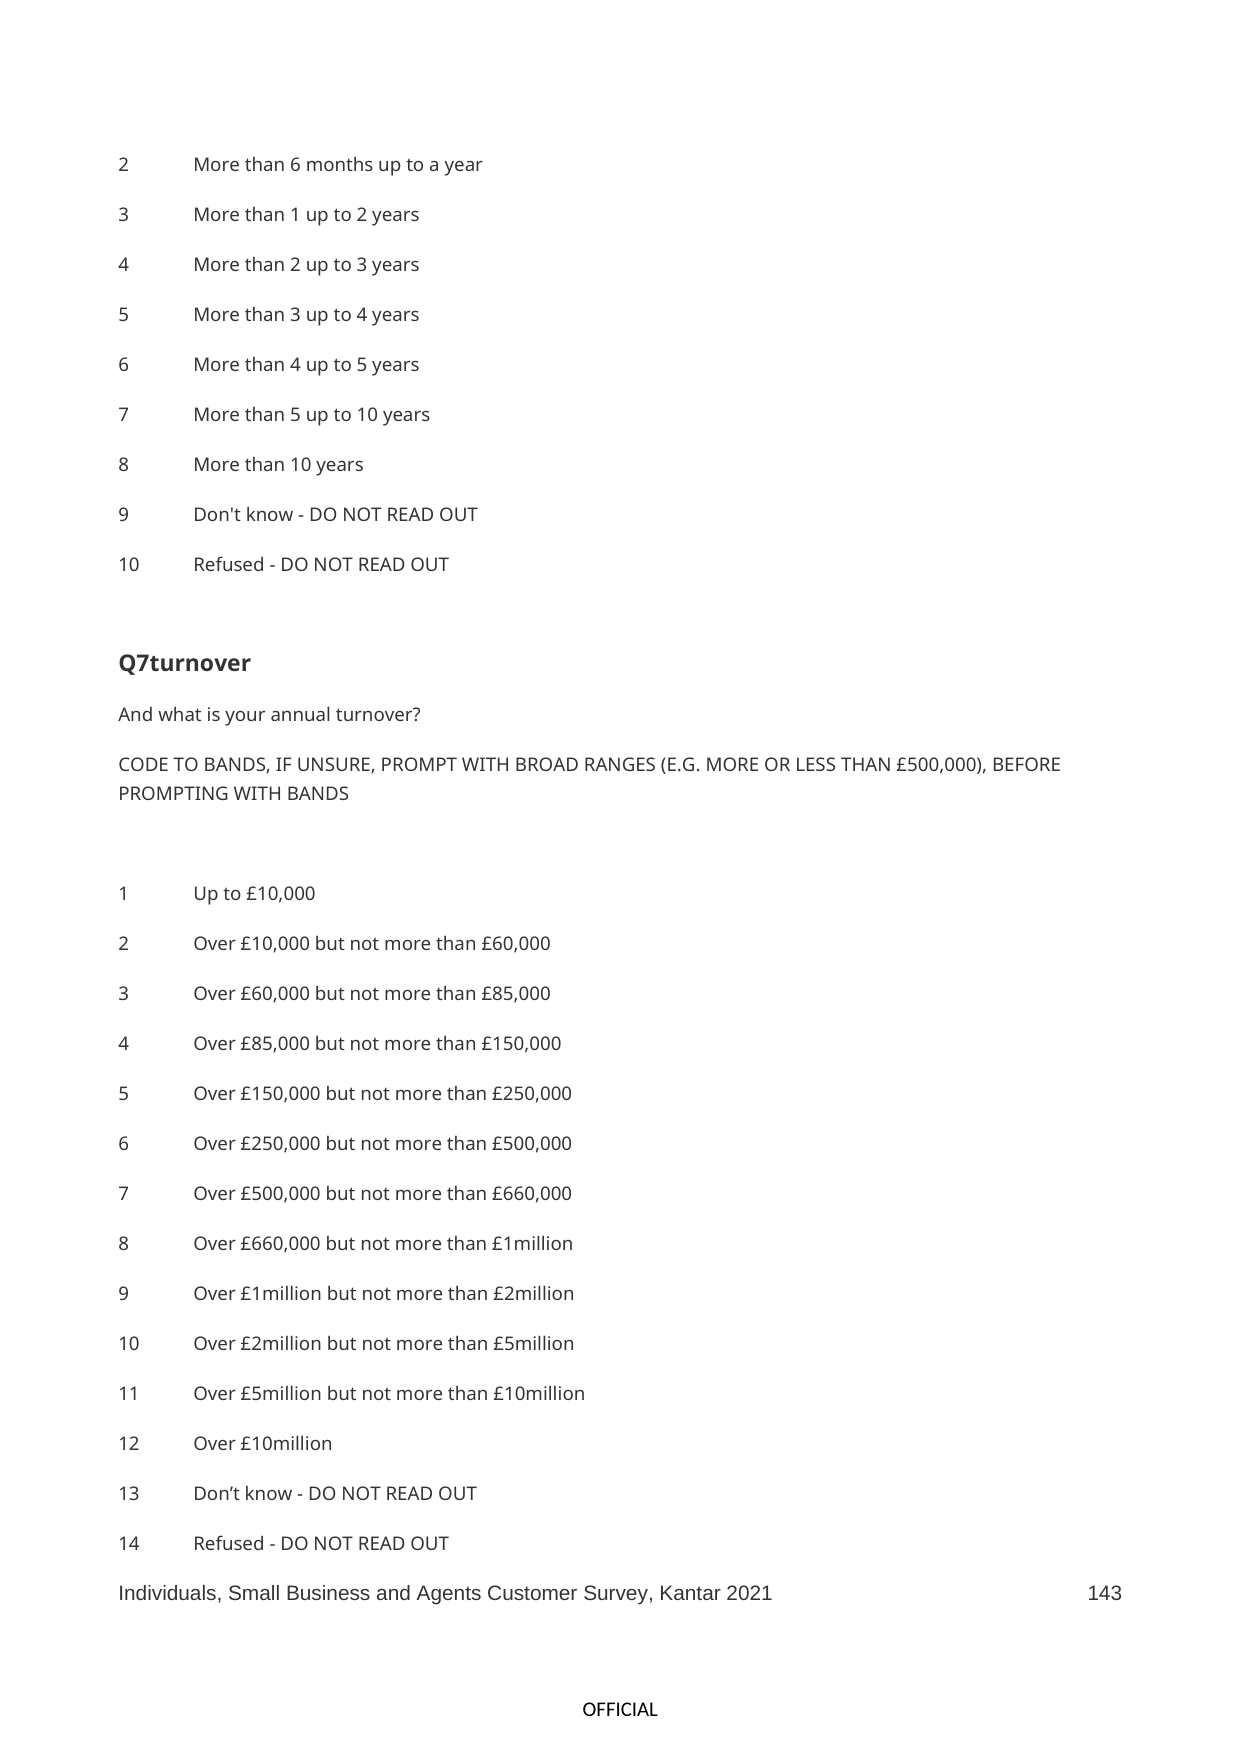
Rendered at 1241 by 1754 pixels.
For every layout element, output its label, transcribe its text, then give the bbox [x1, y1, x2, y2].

text 1 Up to £10,000 [118, 877, 1122, 906]
text 10 Over £2million but not more than £5million [118, 1327, 1122, 1356]
text 7 Over £500,000 but not more than £660,000 [118, 1177, 1122, 1206]
text 14 Refused - DO NOT READ OUT [118, 1527, 1122, 1556]
text 3 Over £60,000 but not more than £85,000 [118, 977, 1122, 1006]
text 6 More than 4 up to 5 years [118, 348, 1122, 377]
text 12 Over £10million [118, 1427, 1122, 1456]
text 8 More than 10 years [118, 448, 1122, 477]
text CODE TO BANDS, IF UNSURE, PROMPT WITH BROAD RANGES (E.G. MORE OR LESS THAN £500,000), BEFORE PROMPTING WITH BANDS [118, 748, 1122, 806]
text 5 More than 3 up to 4 years [118, 298, 1122, 327]
text 11 Over £5million but not more than £10million [118, 1377, 1122, 1406]
text 5 Over £150,000 but not more than £250,000 [118, 1077, 1122, 1106]
text And what is your annual turnover? [118, 698, 1122, 727]
text 7 More than 5 up to 10 years [118, 398, 1122, 427]
text 4 Over £85,000 but not more than £150,000 [118, 1027, 1122, 1056]
text 10 Refused - DO NOT READ OUT [118, 548, 1122, 577]
text 13 Don’t know - DO NOT READ OUT [118, 1477, 1122, 1506]
text 6 Over £250,000 but not more than £500,000 [118, 1127, 1122, 1156]
text 8 Over £660,000 but not more than £1million [118, 1227, 1122, 1256]
text Q7turnover [118, 648, 1122, 677]
text 9 Over £1million but not more than £2million [118, 1277, 1122, 1306]
text 2 More than 6 months up to a year [118, 148, 1122, 177]
text 3 More than 1 up to 2 years [118, 198, 1122, 227]
text 9 Don't know - DO NOT READ OUT [118, 498, 1122, 527]
text 4 More than 2 up to 3 years [118, 248, 1122, 277]
text 2 Over £10,000 but not more than £60,000 [118, 927, 1122, 956]
